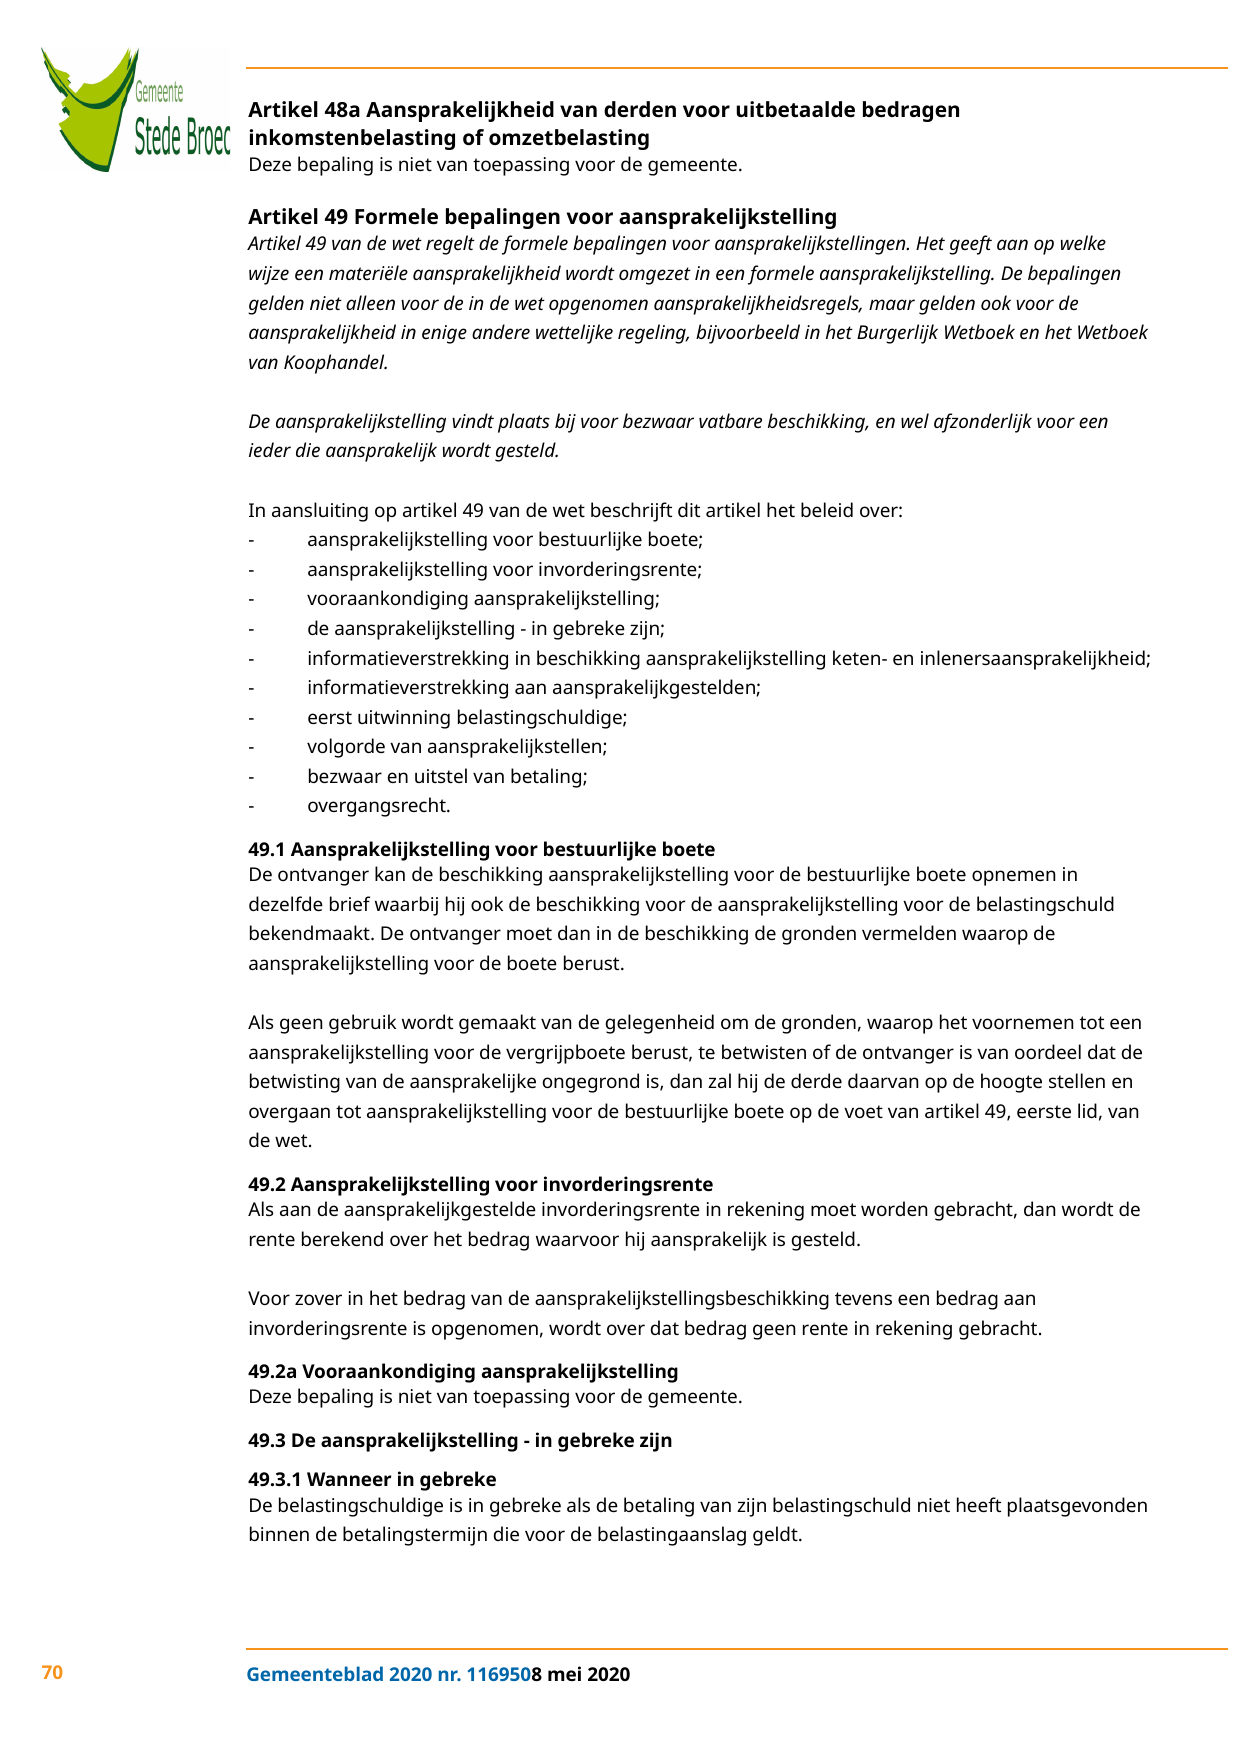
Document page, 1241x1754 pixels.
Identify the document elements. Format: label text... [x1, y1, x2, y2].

text Voor zover in het bedrag van de aansprakelijkstellingsbeschikking tevens een bedrag aan invorderingsrente is opgenomen, wordt over dat bedrag geen rente in rekening gebracht. [248, 1285, 1152, 1341]
list aansprakelijkstelling voor bestuurlijke boete; [248, 526, 1152, 552]
text 49.2a Vooraankondiging aansprakelijkstelling [248, 1358, 1152, 1384]
text De aansprakelijkstelling vindt plaats bij voor bezwaar vatbare beschikking, en wel afzonderlijk voor een ieder die aansprakelijk wordt gesteld. [248, 408, 1152, 463]
text Artikel 49 Formele bepalingen voor aansprakelijkstelling [248, 202, 1152, 231]
text Artikel 49 van de wet regelt de formele bepalingen voor aansprakelijkstellingen. Het geeft aan op welke wijze een materiële aansprakelijkheid wordt omgezet in een formele aansprakelijkstelling. De bepalingen gelden niet alleen voor de in de wet opgenomen aansprakelijkheidsregels, maar gelden ook voor de aansprakelijkheid in enige andere wettelijke regeling, bijvoorbeeld in het Burgerlijk Wetboek en het Wetboek van Koophandel. [248, 231, 1152, 374]
text 49.3.1 Wanneer in gebreke [248, 1466, 1152, 1492]
picture [41, 47, 231, 172]
list informatieverstrekking aan aansprakelijkgestelden; [248, 674, 1152, 700]
list overgangsrecht. [248, 793, 1152, 818]
text De belastingschuldige is in gebreke als de betaling van zijn belastingschuld niet heeft plaatsgevonden binnen de betalingstermijn die voor de belastingaanslag geldt. [248, 1492, 1152, 1547]
list aansprakelijkstelling voor invorderingsrente; [248, 556, 1152, 582]
text Als aan de aansprakelijkgestelde invorderingsrente in rekening moet worden gebracht, dan wordt de rente berekend over het bedrag waarvoor hij aansprakelijk is gesteld. [248, 1197, 1152, 1252]
text Artikel 48a Aansprakelijkheid van derden voor uitbetaalde bedragen inkomstenbelasting of omzetbelasting [248, 95, 1152, 152]
text De ontvanger kan de beschikking aansprakelijkstelling voor de bestuurlijke boete opnemen in dezelfde brief waarbij hij ook de beschikking voor de aansprakelijkstelling voor de belastingschuld bekendmaakt. De ontvanger moet dan in de beschikking de gronden vermelden waarop de aansprakelijkstelling voor de boete berust. [248, 861, 1152, 976]
list vooraankondiging aansprakelijkstelling; [248, 586, 1152, 611]
text 49.2 Aansprakelijkstelling voor invorderingsrente [248, 1171, 1152, 1197]
text 49.1 Aansprakelijkstelling voor bestuurlijke boete [248, 836, 1152, 861]
list informatieverstrekking in beschikking aansprakelijkstelling keten- en inlenersaansprakelijkheid; [248, 645, 1152, 670]
text Deze bepaling is niet van toepassing voor de gemeente. [248, 1384, 1152, 1409]
text 49.3 De aansprakelijkstelling - in gebreke zijn [248, 1427, 1152, 1453]
text Als geen gebruik wordt gemaakt van de gelegenheid om de gronden, waarop het voornemen tot een aansprakelijkstelling voor de vergrijpboete berust, te betwisten of de ontvanger is van oordeel dat de betwisting van de aansprakelijke ongegrond is, dan zal hij de derde daarvan op de hoogte stellen en overgaan tot aansprakelijkstelling voor de bestuurlijke boete op de voet van artikel 49, eerste lid, van de wet. [248, 1009, 1152, 1153]
list de aansprakelijkstelling - in gebreke zijn; [248, 615, 1152, 641]
text In aansluiting op artikel 49 van de wet beschrijft dit artikel het beleid over: [248, 497, 1152, 522]
list volgorde van aansprakelijkstellen; [248, 733, 1152, 759]
text Deze bepaling is niet van toepassing voor de gemeente. [248, 152, 1152, 177]
list eerst uitwinning belastingschuldige; [248, 704, 1152, 729]
list bezwaar en uitstel van betaling; [248, 763, 1152, 789]
